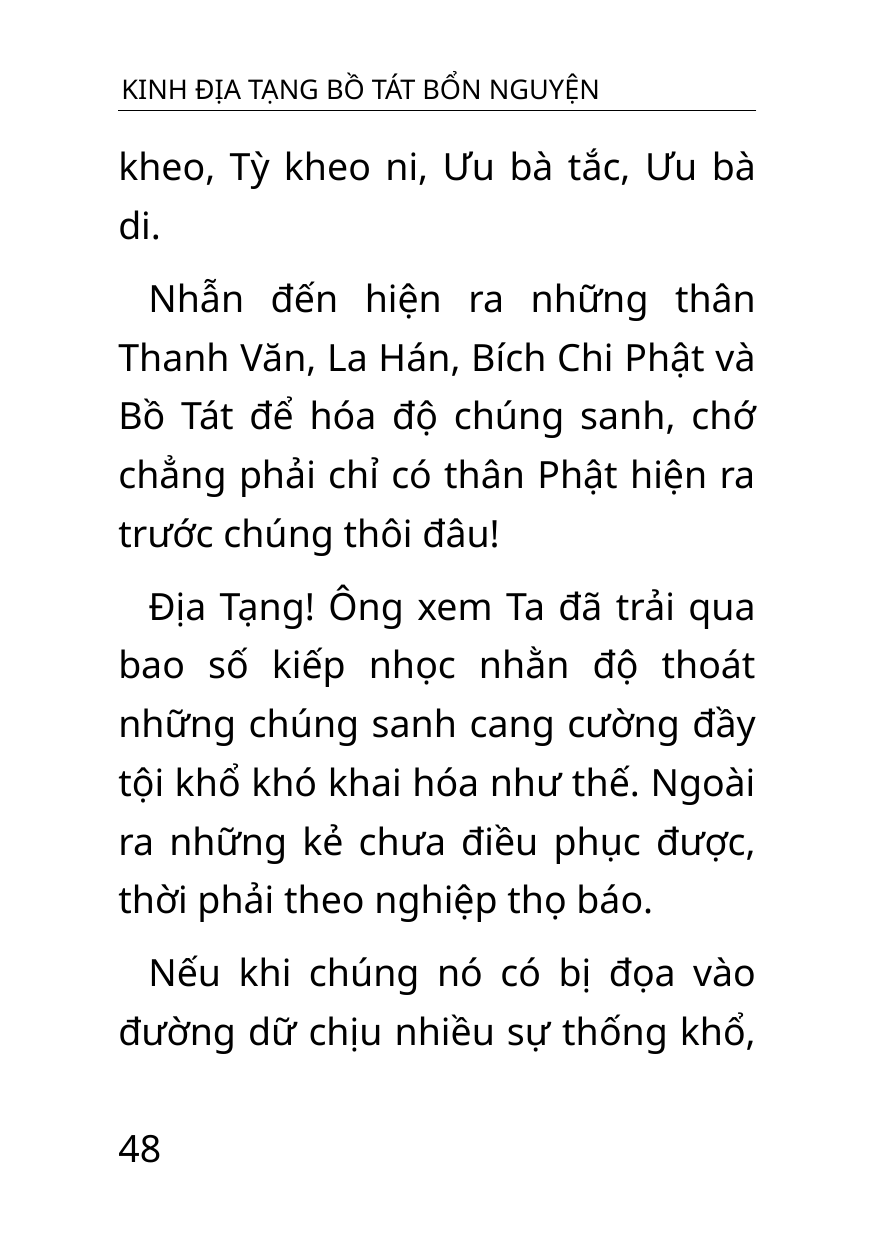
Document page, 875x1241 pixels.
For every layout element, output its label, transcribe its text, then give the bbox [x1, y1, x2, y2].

text Nếu khi chúng nó có bị đọa vào đường dữ chịu nhiều sự thống khổ, [118, 947, 756, 1056]
text kheo, Tỳ kheo ni, Ưu bà tắc, Ưu bà di. [118, 141, 756, 250]
text Địa Tạng! Ông xem Ta đã trải qua bao số kiếp nhọc nhằn độ thoát những chúng sanh cang cường đầy tội khổ khó khai hóa như thế. Ngoài ra những kẻ chưa điều phục được, thời phải theo nghiệp thọ báo. [118, 580, 756, 924]
text Nhẫn đến hiện ra những thân Thanh Văn, La Hán, Bích Chi Phật và Bồ Tát để hóa độ chúng sanh, chớ chẳng phải chỉ có thân Phật hiện ra trước chúng thôi đâu! [118, 272, 756, 558]
